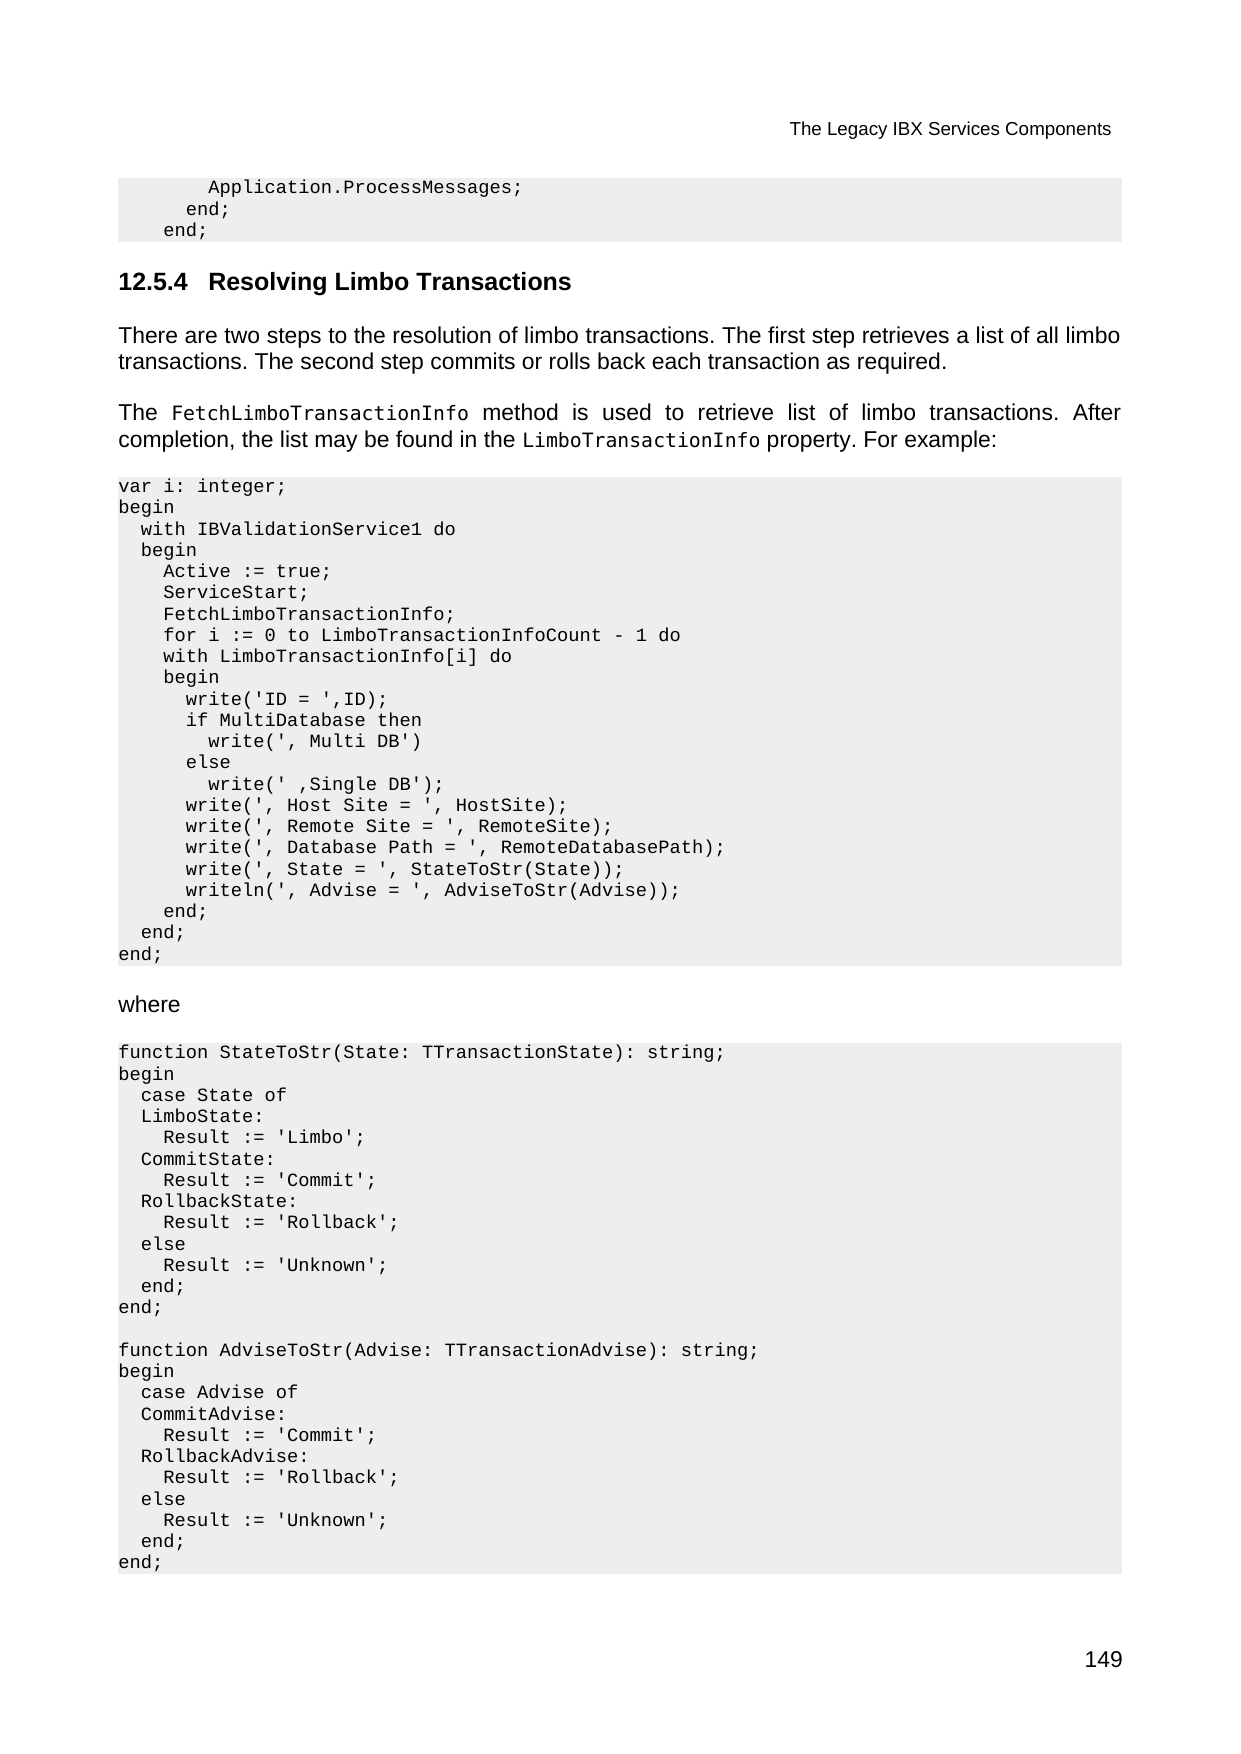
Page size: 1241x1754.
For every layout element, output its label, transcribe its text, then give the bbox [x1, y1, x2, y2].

text FetchLimboTransactionInfo; [118, 604, 1122, 626]
text case Advise of [118, 1383, 1122, 1404]
text begin [118, 541, 1122, 562]
text with IBValidationService1 do [118, 519, 1122, 541]
text case State of [118, 1086, 1122, 1107]
text Result := 'Unknown'; [118, 1511, 1122, 1532]
text begin [118, 668, 1122, 689]
text end; [118, 923, 1122, 944]
text begin [118, 1064, 1122, 1086]
text There are two steps to the resolution of limbo transactions. The first step retrieves a list of all limbo transactions. The second step commits or rolls back each transaction as required. [118, 322, 1122, 374]
text with LimboTransactionInfo[i] do [118, 647, 1122, 668]
text var i: integer; [118, 477, 1122, 498]
text Result := 'Rollback'; [118, 1213, 1122, 1234]
text writeln(', Advise = ', AdviseToStr(Advise)); [118, 881, 1122, 902]
text write(', Multi DB') [118, 732, 1122, 753]
text CommitState: [118, 1149, 1122, 1171]
text write(', State = ', StateToStr(State)); [118, 859, 1122, 881]
text write(', Remote Site = ', RemoteSite); [118, 817, 1122, 838]
text end; [118, 902, 1122, 923]
text Result := 'Commit'; [118, 1426, 1122, 1447]
text RollbackState: [118, 1192, 1122, 1213]
text write(' ,Single DB'); [118, 774, 1122, 796]
text RollbackAdvise: [118, 1447, 1122, 1468]
text end; [118, 944, 1122, 966]
text function AdviseToStr(Advise: TTransactionAdvise): string; [118, 1341, 1122, 1362]
text Result := 'Unknown'; [118, 1256, 1122, 1277]
text function StateToStr(State: TTransactionState): string; [118, 1043, 1122, 1064]
text end; [118, 1532, 1122, 1553]
text else [118, 753, 1122, 774]
text end; [118, 1298, 1122, 1319]
text begin [118, 498, 1122, 519]
text Result := 'Limbo'; [118, 1128, 1122, 1149]
text end; [118, 221, 1122, 242]
text end; [118, 1553, 1122, 1574]
text end; [118, 199, 1122, 221]
text write(', Database Path = ', RemoteDatabasePath); [118, 838, 1122, 859]
text write(', Host Site = ', HostSite); [118, 796, 1122, 817]
text Result := 'Commit'; [118, 1171, 1122, 1192]
subtitle Resolving Limbo Transactions [118, 267, 1122, 296]
text else [118, 1234, 1122, 1256]
text Result := 'Rollback'; [118, 1468, 1122, 1489]
text Active := true; [118, 562, 1122, 583]
text write('ID = ',ID); [118, 689, 1122, 711]
text Application.ProcessMessages; [118, 178, 1122, 199]
text end; [118, 1277, 1122, 1298]
text CommitAdvise: [118, 1404, 1122, 1426]
text where [118, 991, 1122, 1018]
text else [118, 1489, 1122, 1511]
text begin [118, 1362, 1122, 1383]
text The FetchLimboTransactionInfo method is used to retrieve list of limbo transactions. After completion, the list may be found in the LimboTransactionInfo property. For example: [118, 399, 1122, 452]
text if MultiDatabase then [118, 711, 1122, 732]
text LimboState: [118, 1107, 1122, 1128]
text for i := 0 to LimboTransactionInfoCount - 1 do [118, 626, 1122, 647]
text ServiceStart; [118, 583, 1122, 604]
